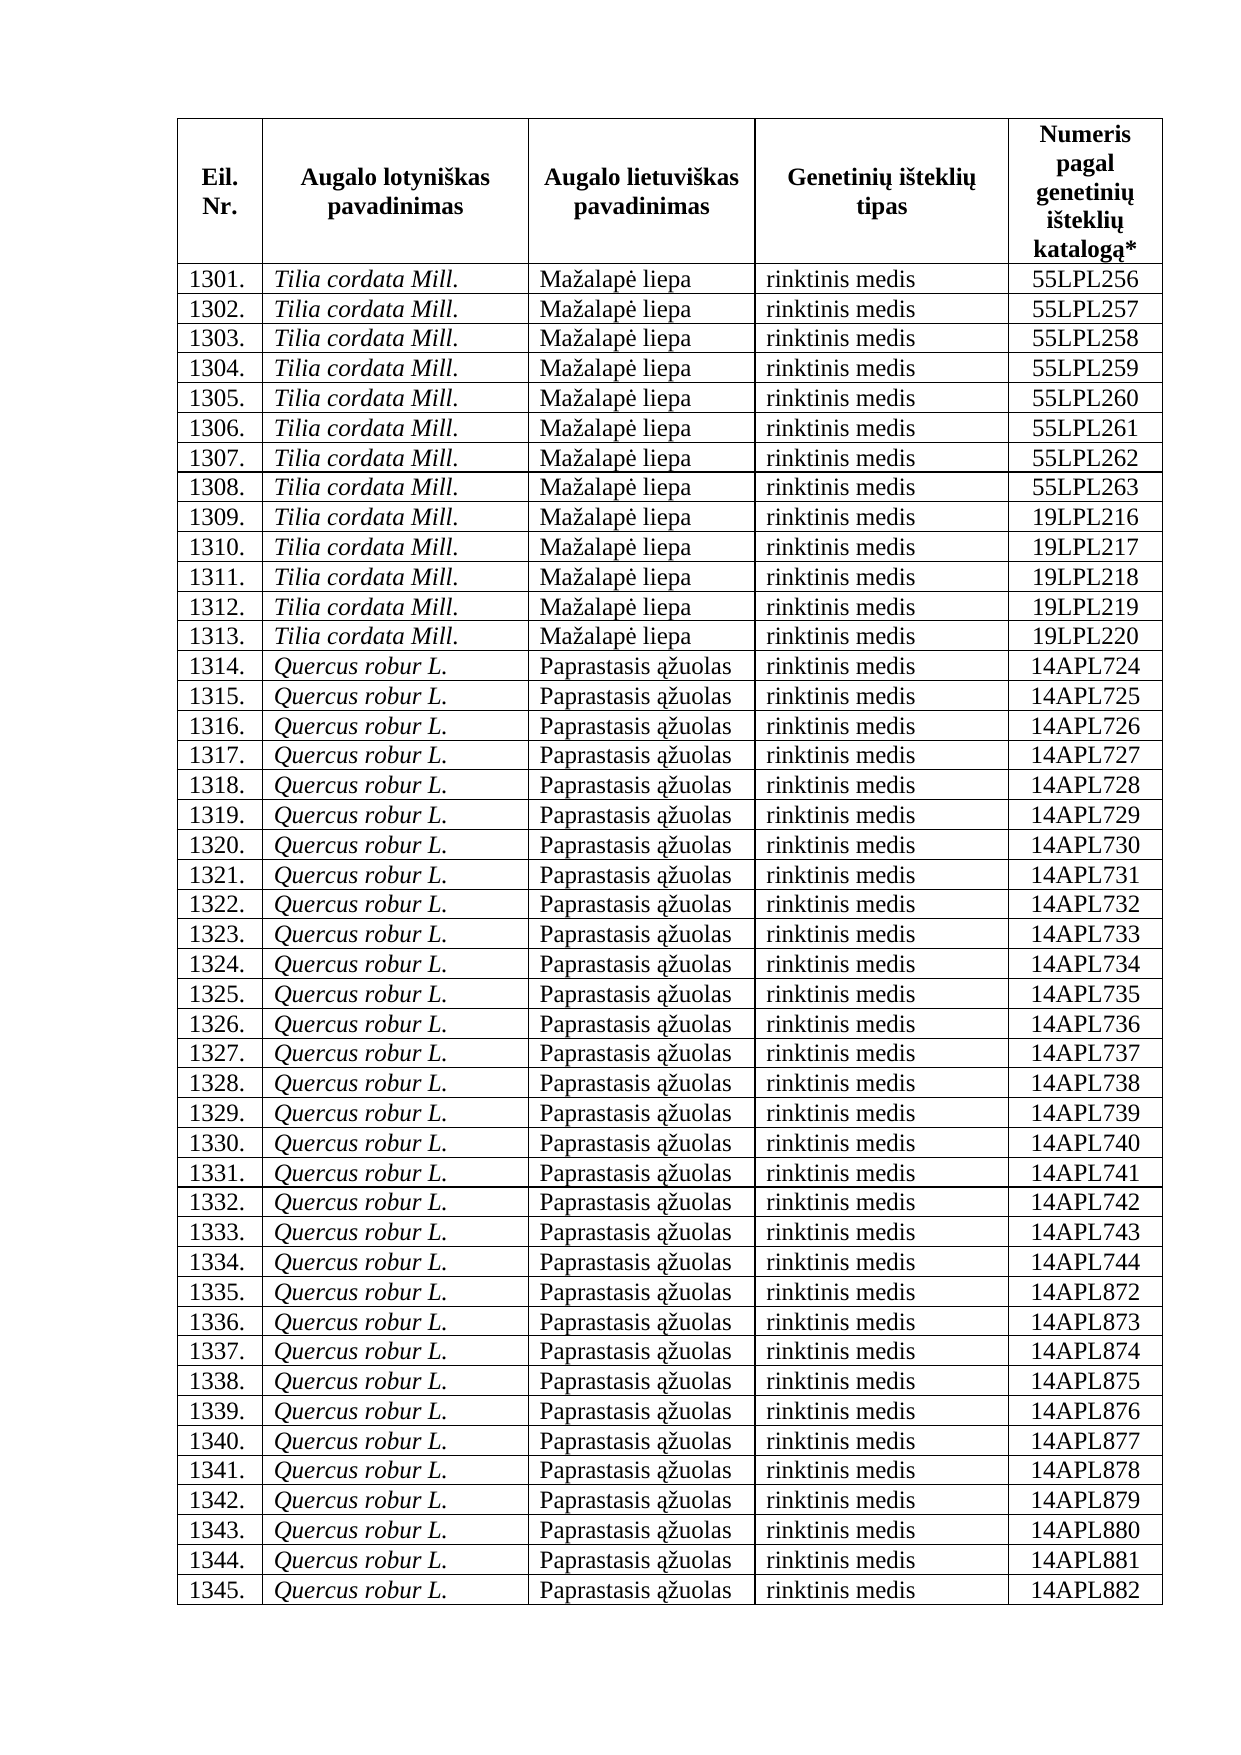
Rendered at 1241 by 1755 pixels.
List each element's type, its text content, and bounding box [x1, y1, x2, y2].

table_cell Paprastasis ąžuolas [529, 681, 754, 710]
table_cell Paprastasis ąžuolas [529, 1366, 754, 1395]
table_cell rinktinis medis [756, 681, 1008, 710]
table_cell 1312. [178, 592, 262, 620]
table_cell 1338. [178, 1366, 262, 1395]
table_cell Tilia cordata Mill. [263, 592, 528, 620]
table_cell 55LPL256 [1009, 264, 1162, 293]
table_cell 19LPL216 [1009, 502, 1162, 531]
table_cell rinktinis medis [756, 919, 1008, 948]
table_cell Quercus robur L. [263, 1247, 528, 1276]
table_cell Paprastasis ąžuolas [529, 1307, 754, 1335]
table_cell rinktinis medis [756, 1158, 1008, 1186]
table_cell Paprastasis ąžuolas [529, 1575, 754, 1603]
table_cell Quercus robur L. [263, 1188, 528, 1216]
table_cell 14APL879 [1009, 1485, 1162, 1514]
table_cell 1331. [178, 1158, 262, 1186]
table_cell Quercus robur L. [263, 1545, 528, 1574]
table_cell 14APL727 [1009, 741, 1162, 769]
table_cell 1319. [178, 800, 262, 829]
table_cell 1326. [178, 1009, 262, 1037]
table_cell 14APL742 [1009, 1188, 1162, 1216]
table_cell 14APL735 [1009, 979, 1162, 1008]
table_cell Paprastasis ąžuolas [529, 890, 754, 918]
table_cell rinktinis medis [756, 1396, 1008, 1425]
table_cell rinktinis medis [756, 502, 1008, 531]
table_cell rinktinis medis [756, 1515, 1008, 1544]
table_cell Tilia cordata Mill. [263, 324, 528, 352]
table_cell 55LPL262 [1009, 443, 1162, 471]
table_cell 55LPL260 [1009, 383, 1162, 412]
table_cell Quercus robur L. [263, 1396, 528, 1425]
table_cell Tilia cordata Mill. [263, 562, 528, 591]
table_cell rinktinis medis [756, 651, 1008, 680]
table_cell rinktinis medis [756, 1217, 1008, 1246]
table_cell rinktinis medis [756, 949, 1008, 978]
table_cell rinktinis medis [756, 979, 1008, 1008]
table_cell 14APL728 [1009, 770, 1162, 799]
table_cell Quercus robur L. [263, 800, 528, 829]
table_cell 1340. [178, 1426, 262, 1454]
table_cell 14APL733 [1009, 919, 1162, 948]
table_cell Paprastasis ąžuolas [529, 1217, 754, 1246]
table_cell 1330. [178, 1128, 262, 1157]
table_cell 1337. [178, 1336, 262, 1365]
table_cell Quercus robur L. [263, 830, 528, 859]
table_cell Quercus robur L. [263, 1485, 528, 1514]
table_cell Quercus robur L. [263, 949, 528, 978]
table_cell Quercus robur L. [263, 1366, 528, 1395]
table_cell 14APL876 [1009, 1396, 1162, 1425]
table_cell 1329. [178, 1098, 262, 1127]
table_cell 55LPL259 [1009, 353, 1162, 382]
table_cell 14APL725 [1009, 681, 1162, 710]
table_cell 1321. [178, 860, 262, 888]
table_cell Tilia cordata Mill. [263, 443, 528, 471]
table_header Eil. Nr. [178, 119, 262, 263]
table_cell Paprastasis ąžuolas [529, 1188, 754, 1216]
table_cell Quercus robur L. [263, 741, 528, 769]
table_cell rinktinis medis [756, 473, 1008, 501]
table_cell rinktinis medis [756, 1098, 1008, 1127]
table_cell Paprastasis ąžuolas [529, 860, 754, 888]
table_cell 14APL744 [1009, 1247, 1162, 1276]
table_cell 1342. [178, 1485, 262, 1514]
table_cell 1317. [178, 741, 262, 769]
table_cell Quercus robur L. [263, 1515, 528, 1544]
table_cell rinktinis medis [756, 1336, 1008, 1365]
table_cell 55LPL257 [1009, 294, 1162, 322]
table_cell Tilia cordata Mill. [263, 264, 528, 293]
table_cell 14APL736 [1009, 1009, 1162, 1037]
table_cell 14APL738 [1009, 1068, 1162, 1097]
table_cell Paprastasis ąžuolas [529, 1277, 754, 1306]
table_cell Paprastasis ąžuolas [529, 1396, 754, 1425]
table_cell 1318. [178, 770, 262, 799]
table_cell 1322. [178, 890, 262, 918]
table_cell 14APL743 [1009, 1217, 1162, 1246]
table_cell 1311. [178, 562, 262, 591]
table_cell rinktinis medis [756, 383, 1008, 412]
table_cell Quercus robur L. [263, 1336, 528, 1365]
table_cell Paprastasis ąžuolas [529, 1456, 754, 1484]
table_cell 1343. [178, 1515, 262, 1544]
table_cell 14APL873 [1009, 1307, 1162, 1335]
table_cell rinktinis medis [756, 800, 1008, 829]
table_cell 14APL734 [1009, 949, 1162, 978]
table_cell Paprastasis ąžuolas [529, 1247, 754, 1276]
table_cell 14APL740 [1009, 1128, 1162, 1157]
table_cell Tilia cordata Mill. [263, 502, 528, 531]
table_cell Mažalapė liepa [529, 592, 754, 620]
table_cell rinktinis medis [756, 1247, 1008, 1276]
table_cell rinktinis medis [756, 741, 1008, 769]
table_cell Paprastasis ąžuolas [529, 949, 754, 978]
table_cell Quercus robur L. [263, 1068, 528, 1097]
table_cell 1324. [178, 949, 262, 978]
table_cell 1310. [178, 532, 262, 561]
table_cell Mažalapė liepa [529, 353, 754, 382]
table_cell rinktinis medis [756, 1188, 1008, 1216]
table_cell Paprastasis ąžuolas [529, 1515, 754, 1544]
table_cell 1336. [178, 1307, 262, 1335]
table_cell Tilia cordata Mill. [263, 353, 528, 382]
table_cell Paprastasis ąžuolas [529, 741, 754, 769]
table_cell Tilia cordata Mill. [263, 294, 528, 322]
table_cell Paprastasis ąžuolas [529, 800, 754, 829]
table_cell rinktinis medis [756, 1426, 1008, 1454]
table_cell 14APL731 [1009, 860, 1162, 888]
table_cell Quercus robur L. [263, 1277, 528, 1306]
table_cell Quercus robur L. [263, 770, 528, 799]
table_cell Quercus robur L. [263, 979, 528, 1008]
table_cell Quercus robur L. [263, 1128, 528, 1157]
table_cell rinktinis medis [756, 770, 1008, 799]
table_cell 1313. [178, 621, 262, 650]
table_cell 14APL739 [1009, 1098, 1162, 1127]
table_cell rinktinis medis [756, 1485, 1008, 1514]
table_cell rinktinis medis [756, 1456, 1008, 1484]
table_cell Mažalapė liepa [529, 532, 754, 561]
table_cell rinktinis medis [756, 1039, 1008, 1067]
table_cell Paprastasis ąžuolas [529, 919, 754, 948]
table_cell 14APL875 [1009, 1366, 1162, 1395]
table_cell 1341. [178, 1456, 262, 1484]
table_cell Quercus robur L. [263, 1575, 528, 1603]
table_cell rinktinis medis [756, 711, 1008, 739]
table_cell rinktinis medis [756, 592, 1008, 620]
table_cell Paprastasis ąžuolas [529, 1068, 754, 1097]
table_header Augalo lietuviškas pavadinimas [529, 119, 754, 263]
table_cell Quercus robur L. [263, 919, 528, 948]
table_cell rinktinis medis [756, 353, 1008, 382]
table_cell rinktinis medis [756, 413, 1008, 442]
table_cell 1304. [178, 353, 262, 382]
table_cell 55LPL261 [1009, 413, 1162, 442]
table_header Augalo lotyniškas pavadinimas [263, 119, 528, 263]
table_cell 14APL878 [1009, 1456, 1162, 1484]
table_cell Tilia cordata Mill. [263, 413, 528, 442]
table_cell 14APL741 [1009, 1158, 1162, 1186]
table_cell 14APL732 [1009, 890, 1162, 918]
table_cell Quercus robur L. [263, 860, 528, 888]
table_cell rinktinis medis [756, 1575, 1008, 1603]
table_cell 1303. [178, 324, 262, 352]
table_cell rinktinis medis [756, 621, 1008, 650]
table_cell 14APL874 [1009, 1336, 1162, 1365]
table_cell Quercus robur L. [263, 1039, 528, 1067]
table_cell 19LPL217 [1009, 532, 1162, 561]
table_cell Paprastasis ąžuolas [529, 1426, 754, 1454]
table_cell Tilia cordata Mill. [263, 621, 528, 650]
table_cell 1301. [178, 264, 262, 293]
table_cell Tilia cordata Mill. [263, 532, 528, 561]
table_cell Paprastasis ąžuolas [529, 770, 754, 799]
table_cell 19LPL220 [1009, 621, 1162, 650]
table_header Genetinių išteklių tipas [756, 119, 1008, 263]
table_cell 14APL726 [1009, 711, 1162, 739]
table_cell 1320. [178, 830, 262, 859]
table_cell rinktinis medis [756, 1307, 1008, 1335]
table_cell rinktinis medis [756, 443, 1008, 471]
table_cell Paprastasis ąžuolas [529, 1336, 754, 1365]
table_cell 55LPL258 [1009, 324, 1162, 352]
table_cell 14APL872 [1009, 1277, 1162, 1306]
table_cell 1327. [178, 1039, 262, 1067]
table_cell Paprastasis ąžuolas [529, 1128, 754, 1157]
table_cell Mažalapė liepa [529, 413, 754, 442]
table_cell Tilia cordata Mill. [263, 383, 528, 412]
table_cell 1306. [178, 413, 262, 442]
table_cell 1307. [178, 443, 262, 471]
table_cell Quercus robur L. [263, 1456, 528, 1484]
table_header Numeris pagal genetinių išteklių katalogą* [1009, 119, 1162, 263]
table_cell 1308. [178, 473, 262, 501]
table_cell 1325. [178, 979, 262, 1008]
table_cell 1328. [178, 1068, 262, 1097]
table_cell rinktinis medis [756, 324, 1008, 352]
table_cell Quercus robur L. [263, 1307, 528, 1335]
table_cell 1305. [178, 383, 262, 412]
table_cell Quercus robur L. [263, 1009, 528, 1037]
table_cell rinktinis medis [756, 860, 1008, 888]
table_cell 1332. [178, 1188, 262, 1216]
table_cell 1339. [178, 1396, 262, 1425]
table_cell Mažalapė liepa [529, 562, 754, 591]
table_cell Tilia cordata Mill. [263, 473, 528, 501]
table_cell Paprastasis ąžuolas [529, 1545, 754, 1574]
table_cell 1334. [178, 1247, 262, 1276]
table_cell 14APL730 [1009, 830, 1162, 859]
table_cell rinktinis medis [756, 264, 1008, 293]
table_cell 14APL881 [1009, 1545, 1162, 1574]
table_cell rinktinis medis [756, 1068, 1008, 1097]
table_cell 1302. [178, 294, 262, 322]
table_cell rinktinis medis [756, 1128, 1008, 1157]
table_cell Mažalapė liepa [529, 383, 754, 412]
table_cell 1345. [178, 1575, 262, 1603]
table_cell Paprastasis ąžuolas [529, 651, 754, 680]
table_cell Mažalapė liepa [529, 443, 754, 471]
table_cell rinktinis medis [756, 1277, 1008, 1306]
table_cell 1309. [178, 502, 262, 531]
table_cell 1333. [178, 1217, 262, 1246]
table_cell rinktinis medis [756, 1366, 1008, 1395]
table_cell Quercus robur L. [263, 711, 528, 739]
table_cell Quercus robur L. [263, 890, 528, 918]
table_cell Quercus robur L. [263, 681, 528, 710]
table_cell 1315. [178, 681, 262, 710]
table_cell 55LPL263 [1009, 473, 1162, 501]
table_cell Paprastasis ąžuolas [529, 711, 754, 739]
table_cell 19LPL218 [1009, 562, 1162, 591]
table_cell Paprastasis ąžuolas [529, 979, 754, 1008]
table_cell Quercus robur L. [263, 1217, 528, 1246]
table_cell rinktinis medis [756, 1009, 1008, 1037]
table_cell 1335. [178, 1277, 262, 1306]
table_cell rinktinis medis [756, 294, 1008, 322]
table_cell 14APL729 [1009, 800, 1162, 829]
table_cell rinktinis medis [756, 830, 1008, 859]
table_cell Quercus robur L. [263, 1426, 528, 1454]
table_cell 1344. [178, 1545, 262, 1574]
table_cell 14APL880 [1009, 1515, 1162, 1544]
table_cell Paprastasis ąžuolas [529, 1009, 754, 1037]
table_cell rinktinis medis [756, 562, 1008, 591]
table_cell Mažalapė liepa [529, 621, 754, 650]
table_cell 19LPL219 [1009, 592, 1162, 620]
table_cell Mažalapė liepa [529, 294, 754, 322]
table_cell 14APL882 [1009, 1575, 1162, 1603]
table_cell 14APL724 [1009, 651, 1162, 680]
table_cell Mažalapė liepa [529, 473, 754, 501]
table_cell rinktinis medis [756, 1545, 1008, 1574]
table_cell 1314. [178, 651, 262, 680]
table_cell Quercus robur L. [263, 651, 528, 680]
table_cell Paprastasis ąžuolas [529, 1039, 754, 1067]
table_cell 1316. [178, 711, 262, 739]
table_cell 14APL737 [1009, 1039, 1162, 1067]
table_cell 14APL877 [1009, 1426, 1162, 1454]
table_cell Quercus robur L. [263, 1098, 528, 1127]
table_cell rinktinis medis [756, 532, 1008, 561]
table_cell Mažalapė liepa [529, 502, 754, 531]
table_cell Paprastasis ąžuolas [529, 830, 754, 859]
table_cell rinktinis medis [756, 890, 1008, 918]
table_cell 1323. [178, 919, 262, 948]
table_cell Quercus robur L. [263, 1158, 528, 1186]
table_cell Mažalapė liepa [529, 324, 754, 352]
table_cell Mažalapė liepa [529, 264, 754, 293]
table_cell Paprastasis ąžuolas [529, 1485, 754, 1514]
table_cell Paprastasis ąžuolas [529, 1158, 754, 1186]
table_cell Paprastasis ąžuolas [529, 1098, 754, 1127]
